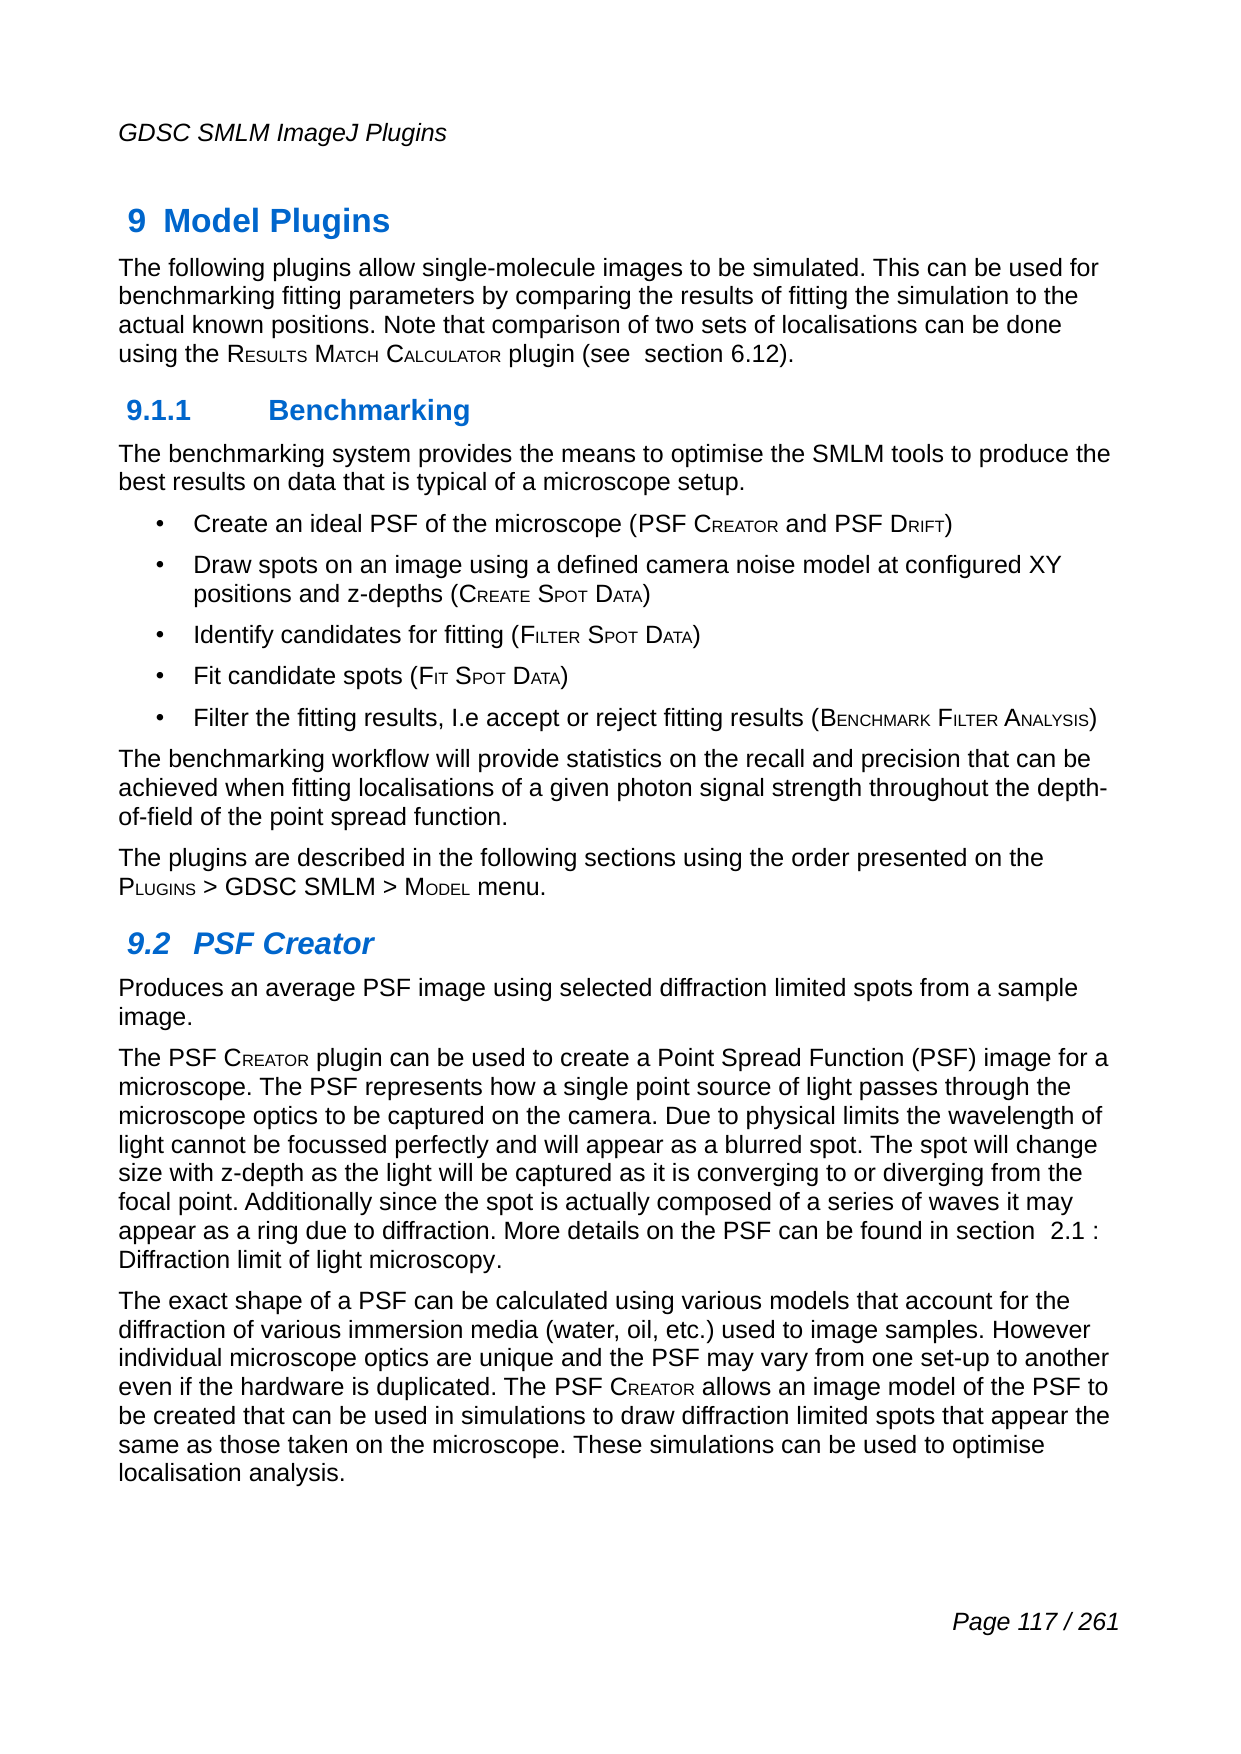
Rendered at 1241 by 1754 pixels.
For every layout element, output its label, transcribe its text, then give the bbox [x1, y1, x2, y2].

subtitle Model Plugins [118, 201, 1122, 240]
text The benchmarking system provides the means to optimise the SMLM tools to produce the best results on data that is typical of a microscope setup. [118, 438, 1122, 496]
text The plugins are described in the following sections using the order presented on the Plugins > GDSC SMLM > Model menu. [118, 843, 1122, 900]
text The PSF Creator plugin can be used to create a Point Spread Function (PSF) image for a microscope. The PSF represents how a single point source of light passes through the microscope optics to be captured on the camera. Due to physical limits the wavelength of light cannot be focussed perfectly and will appear as a blurred spot. The spot will change size with z-depth as the light will be captured as it is converging to or diverging from the focal point. Additionally since the spot is actually composed of a series of waves it may appear as a ring due to diffraction. More details on the PSF can be found in section 2.1: Diffraction limit of light microscopy. [118, 1043, 1122, 1273]
list Filter the fitting results, I.e accept or reject fitting results (Benchmark Filter Analysis) [156, 703, 1122, 732]
subtitle PSF Creator [118, 925, 1122, 961]
text The benchmarking workflow will provide statistics on the recall and precision that can be achieved when fitting localisations of a given photon signal strength throughout the depth-of-field of the point spread function. [118, 744, 1122, 830]
list Fit candidate spots (Fit Spot Data) [156, 661, 1122, 690]
text The following plugins allow single-molecule images to be simulated. This can be used for benchmarking fitting parameters by comparing the results of fitting the simulation to the actual known positions. Note that comparison of two sets of localisations can be done using the Results Match Calculator plugin (see section 6.12). [118, 252, 1122, 367]
list Draw spots on an image using a defined camera noise model at configured XY positions and z-depths (Create Spot Data) [156, 550, 1122, 607]
list Create an ideal PSF of the microscope (PSF Creator and PSF Drift) [156, 508, 1122, 537]
text Produces an average PSF image using selected diffraction limited spots from a sample image. [118, 973, 1122, 1031]
text The exact shape of a PSF can be calculated using various models that account for the diffraction of various immersion media (water, oil, etc.) used to image samples. However individual microscope optics are unique and the PSF may vary from one set-up to another even if the hardware is duplicated. The PSF Creator allows an image model of the PSF to be created that can be used in simulations to draw diffraction limited spots that appear the same as those taken on the microscope. These simulations can be used to optimise localisation analysis. [118, 1286, 1122, 1487]
subtitle Benchmarking [118, 392, 1122, 426]
list Identify candidates for fitting (Filter Spot Data) [156, 620, 1122, 649]
